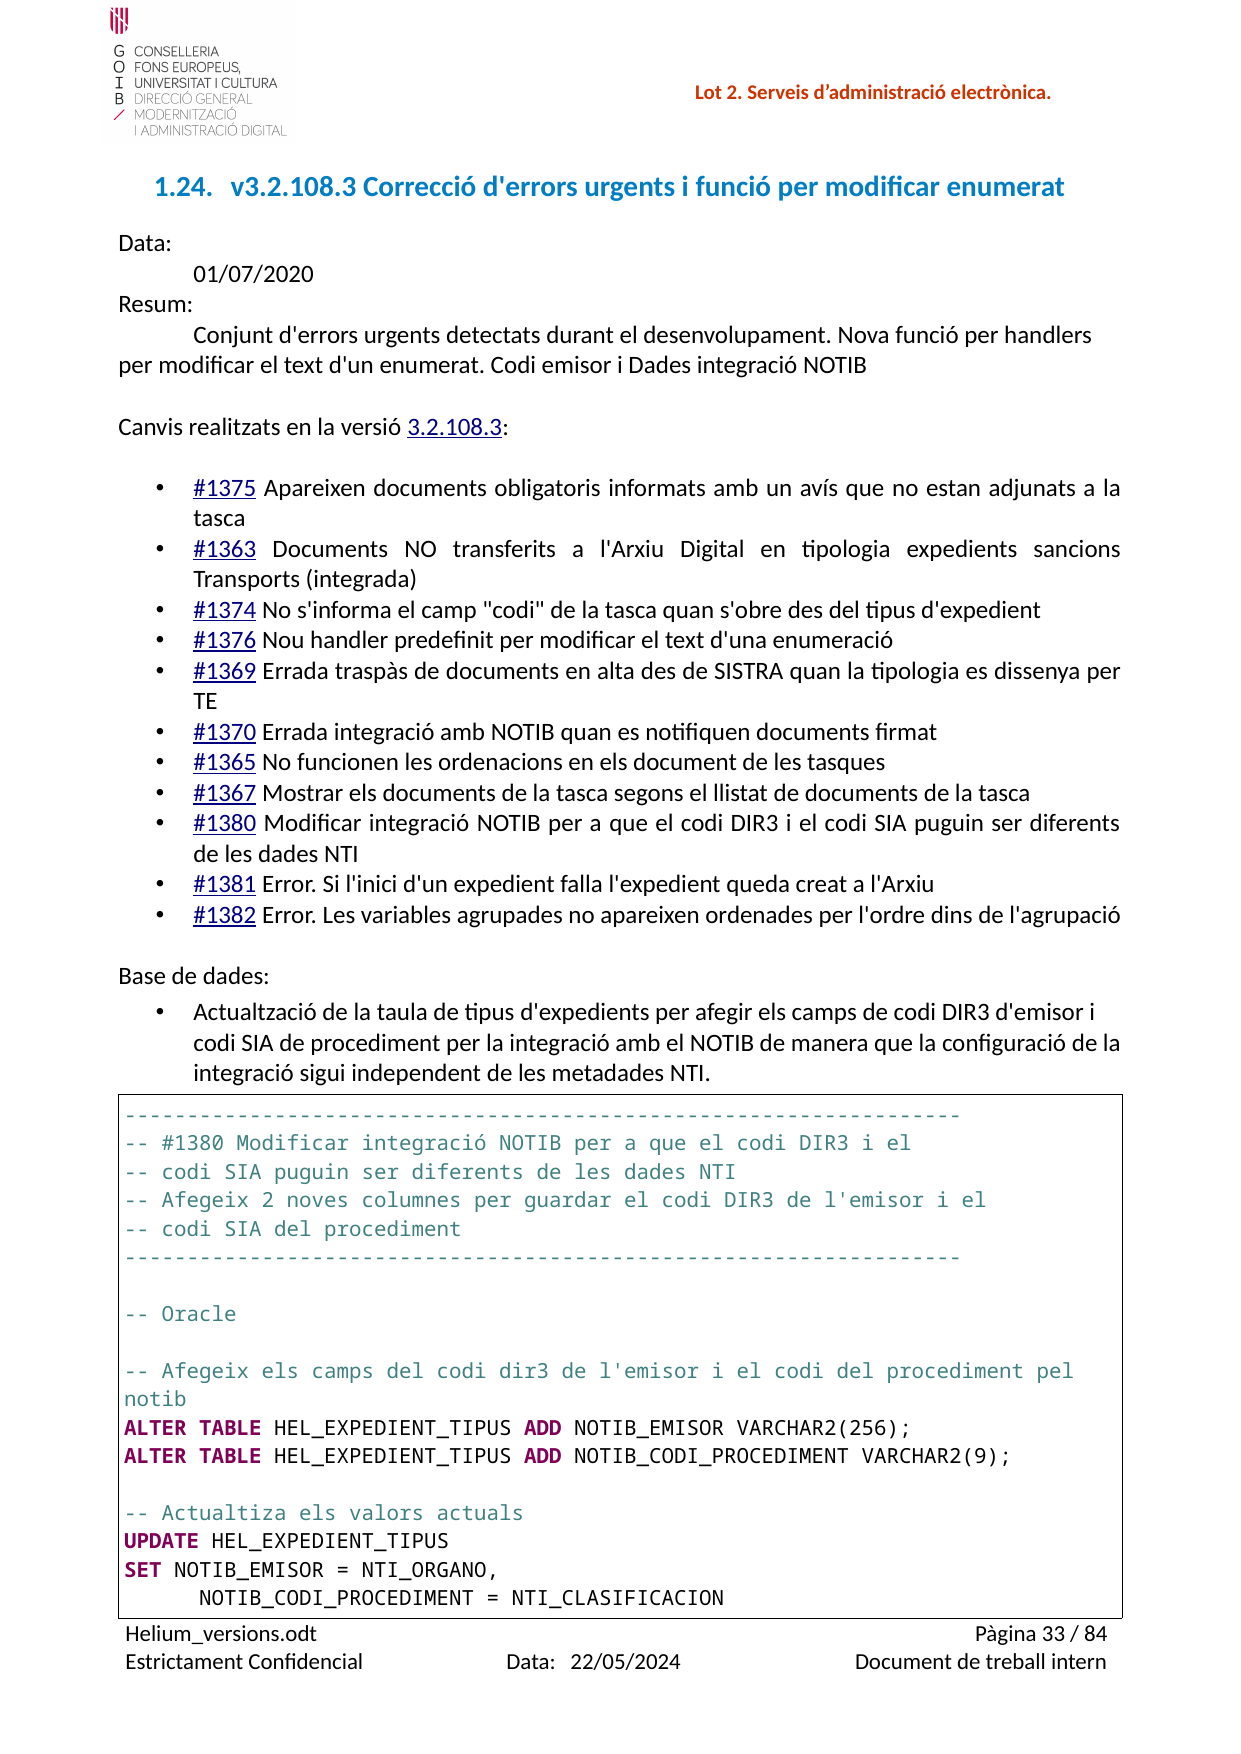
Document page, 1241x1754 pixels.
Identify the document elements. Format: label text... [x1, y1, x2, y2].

text Conjunt d'errors urgents detectats durant el desenvolupament. Nova funció per handlers per modificar el text d'un enumerat. Codi emisor i Dades integració NOTIB [118, 319, 1122, 380]
table_header ------------------------------------------------------------------- -- #1380 Modificar integració NOTIB per a que el codi DIR3 i el -- codi SIA puguin ser diferents de les dades NTI -- Afegeix 2 noves columnes per guardar el codi DIR3 de l'emisor i el -- codi SIA del procediment ------------------------------------------------------------------- -- Oracle -- Afegeix els camps del codi dir3 de l'emisor i el codi del procediment pel notib ALTER TABLE HEL_EXPEDIENT_TIPUS ADD NOTIB_EMISOR VARCHAR2(256); ALTER TABLE HEL_EXPEDIENT_TIPUS ADD NOTIB_CODI_PROCEDIMENT VARCHAR2(9); -- Actualtiza els valors actuals UPDATE HEL_EXPEDIENT_TIPUS SET NOTIB_EMISOR = NTI_ORGANO, NOTIB_CODI_PROCEDIMENT = NTI_CLASIFICACION [119, 1095, 1122, 1617]
list #1381 Error. Si l'inici d'un expedient falla l'expedient queda creat a l'Arxiu [156, 868, 1122, 899]
list Actualtzació de la taula de tipus d'expedients per afegir els camps de codi DIR3 d'emisor i codi SIA de procediment per la integració amb el NOTIB de manera que la configuració de la integració sigui independent de les metadades NTI. [156, 997, 1122, 1088]
text 01/07/2020 [118, 258, 1122, 289]
text Resum: [118, 289, 1122, 319]
list #1375 Apareixen documents obligatoris informats amb un avís que no estan adjunats a la tasca [156, 472, 1122, 533]
text Canvis realitzats en la versió 3.2.108.3: [118, 411, 1122, 441]
list #1363 Documents NO transferits a l'Arxiu Digital en tipologia expedients sancions Transports (integrada) [156, 533, 1122, 594]
list #1370 Errada integració amb NOTIB quan es notifiquen documents firmat [156, 716, 1122, 746]
list #1367 Mostrar els documents de la tasca segons el llistat de documents de la tasca [156, 777, 1122, 807]
picture [100, 0, 297, 144]
list #1374 No s'informa el camp "codi" de la tasca quan s'obre des del tipus d'expedient [156, 594, 1122, 624]
subtitle v3.2.108.3 Correcció d'errors urgents i funció per modificar enumerat [153, 168, 1122, 204]
list #1382 Error. Les variables agrupades no apareixen ordenades per l'ordre dins de l'agrupació [156, 899, 1122, 929]
list #1376 Nou handler predefinit per modificar el text d'una enumeració [156, 624, 1122, 655]
list #1369 Errada traspàs de documents en alta des de SISTRA quan la tipologia es dissenya per TE [156, 655, 1122, 716]
list #1380 Modificar integració NOTIB per a que el codi DIR3 i el codi SIA puguin ser diferents de les dades NTI [156, 807, 1122, 868]
text Data: [118, 228, 1122, 258]
list #1365 No funcionen les ordenacions en els document de les tasques [156, 746, 1122, 777]
text Base de dades: [118, 960, 1122, 991]
